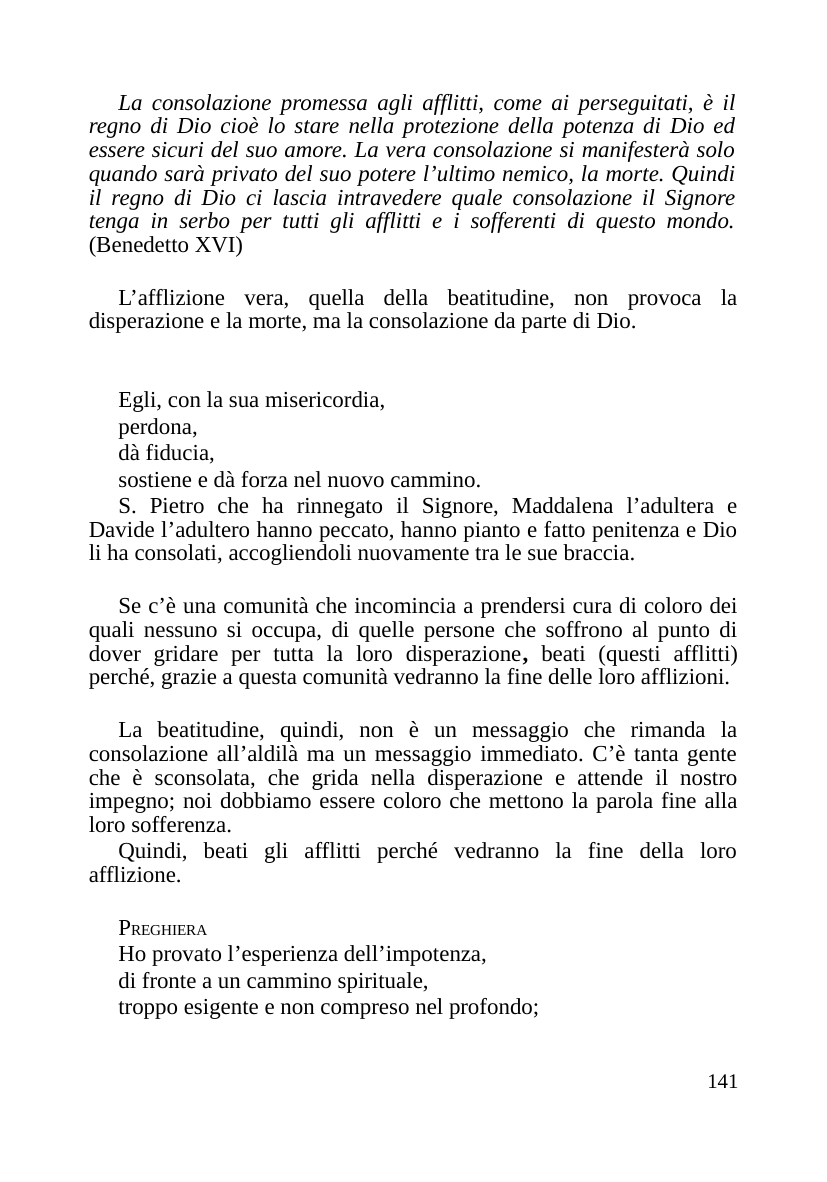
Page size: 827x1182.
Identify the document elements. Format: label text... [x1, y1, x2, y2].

text dà fiducia, [88, 439, 738, 466]
text La consolazione promessa agli afflitti, come ai perseguitati, è il regno di Dio cioè lo stare nella protezione della potenza di Dio ed essere sicuri del suo amore. La vera consolazione si manifesterà solo quando sarà privato del suo potere l’ultimo nemico, la morte. Quindi il regno di Dio ci lascia intravedere quale consolazione il Signore tenga in serbo per tutti gli afflitti e i sofferenti di questo mondo. (Benedetto XVI) [88, 88, 738, 257]
text S. Pietro che ha rinnegato il Signore, Maddalena l’adultera e Davide l’adultero hanno peccato, hanno pianto e fatto penitenza e Dio li ha consolati, accogliendoli nuovamente tra le sue braccia. [88, 492, 738, 566]
text Ho provato l’esperienza dell’impotenza, [88, 940, 738, 967]
text L’afflizione vera, quella della beatitudine, non provoca la disperazione e la morte, ma la consolazione da parte di Dio. [88, 284, 738, 334]
text Se c’è una comunità che incomincia a prendersi cura di coloro dei quali nessuno si occupa, di quelle persone che soffrono al punto di dover gridare per tutta la loro disperazione, beati (questi afflitti) perché, grazie a questa comunità vedranno la fine delle loro afflizioni. [88, 592, 738, 690]
text Egli, con la sua misericordia, [88, 387, 738, 413]
text La beatitudine, quindi, non è un messaggio che rimanda la consolazione all’aldilà ma un messaggio immediato. C’è tanta gente che è sconsolata, che grida nella disperazione e attende il nostro impegno; noi dobbiamo essere coloro che mettono la parola fine alla loro sofferenza. [88, 716, 738, 837]
text Preghiera [88, 914, 738, 940]
text di fronte a un cammino spirituale, [88, 967, 738, 993]
text perdona, [88, 413, 738, 439]
text sostiene e dà forza nel nuovo cammino. [88, 466, 738, 492]
text troppo esigente e non compreso nel profondo; [88, 993, 738, 1019]
text Quindi, beati gli afflitti perché vedranno la fine della loro afflizione. [88, 837, 738, 888]
